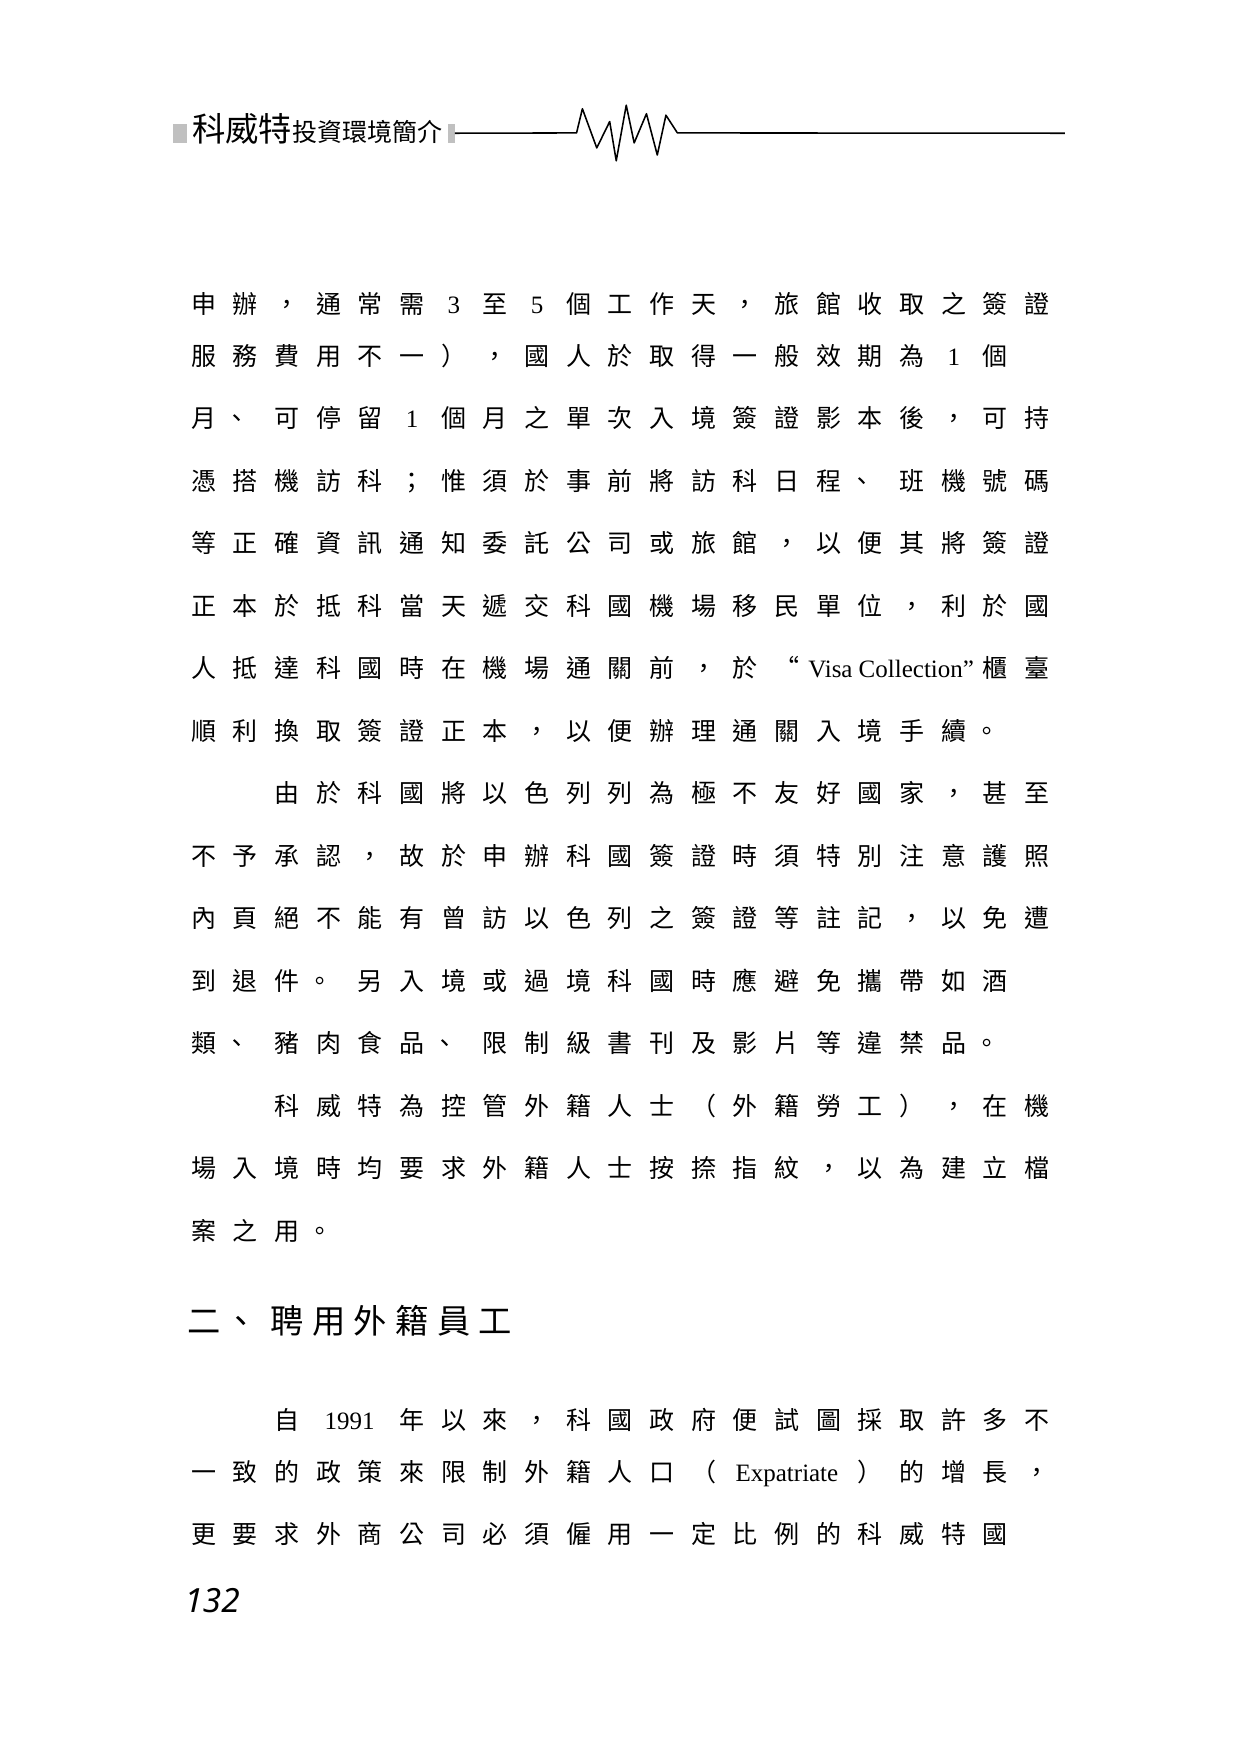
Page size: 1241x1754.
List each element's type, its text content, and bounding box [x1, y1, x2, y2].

text 申辦，通常需3至5個工作天，旅館收取之簽證服務費用不一），國人於取得一般效期為1個月、可停留1個月之單次入境簽證影本後，可持憑搭機訪科；惟須於事前將訪科日程、班機號碼等正確資訊通知委託公司或旅館，以便其將簽證正本於抵科當天遞交科國機場移民單位，利於國人抵達科國時在機場通關前，於“Visa Collection”櫃臺順利換取簽證正本，以便辦理通關入境手續。 [183, 250, 1058, 750]
text 自1991年以來，科國政府便試圖採取許多不一致的政策來限制外籍人口（Expatriate）的增長，更要求外商公司必須僱用一定比例的科威特國 [183, 1366, 1058, 1554]
text 二、聘用外籍員工 [183, 1277, 1058, 1339]
text 科威特為控管外籍人士（外籍勞工），在機場入境時均要求外籍人士按捺指紋，以為建立檔案之用。 [183, 1063, 1058, 1250]
text 由於科國將以色列列為極不友好國家，甚至不予承認，故於申辦科國簽證時須特別注意護照內頁絕不能有曾訪以色列之簽證等註記，以免遭到退件。另入境或過境科國時應避免攜帶如酒類、豬肉食品、限制級書刊及影片等違禁品。 [183, 750, 1058, 1063]
